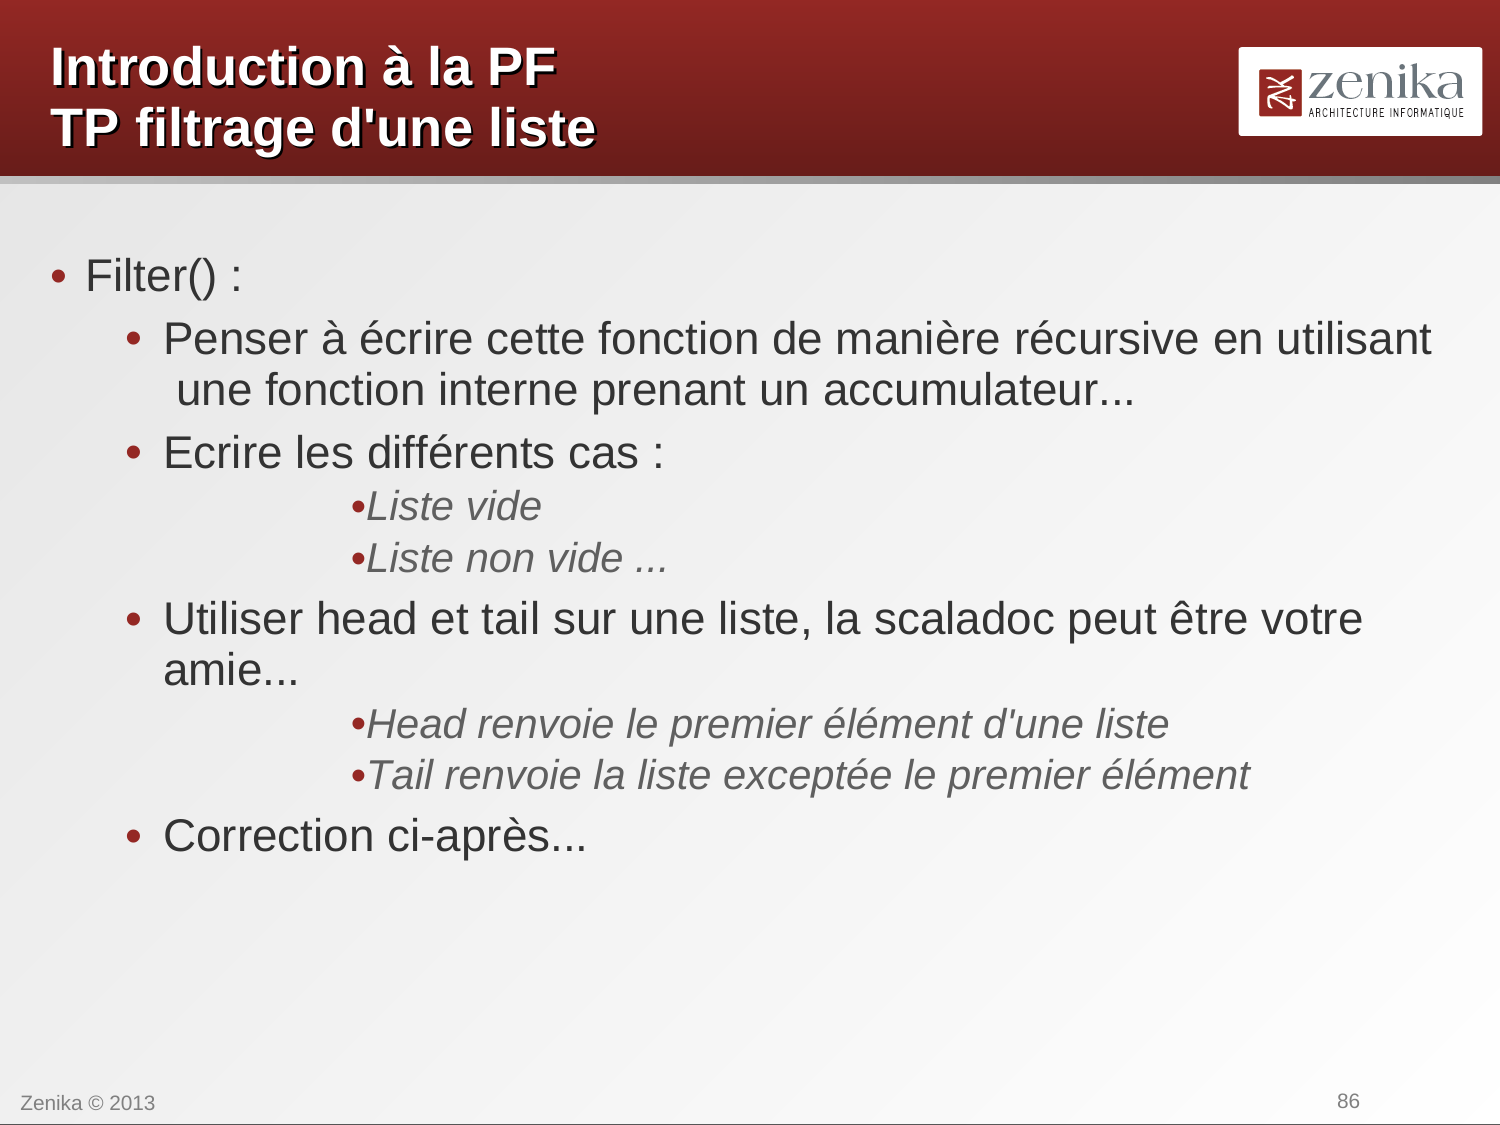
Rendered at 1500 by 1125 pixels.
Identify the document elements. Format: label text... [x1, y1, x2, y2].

picture [1257, 58, 1464, 125]
title Introduction à la PF TP filtrage d'une liste [50, 15, 1206, 180]
list Filter() : Penser à écrire cette fonction de manière récursive en utilisant une fonction interne prenant un accumulateur... Ecrire les différents cas : Liste vide Liste non vide ... Utiliser head et tail sur une liste, la scaladoc peut être votre amie... Head renvoie le premier élément d'une liste Tail renvoie la liste exceptée le premier élément Correction ci-après... [50, 249, 1435, 1079]
